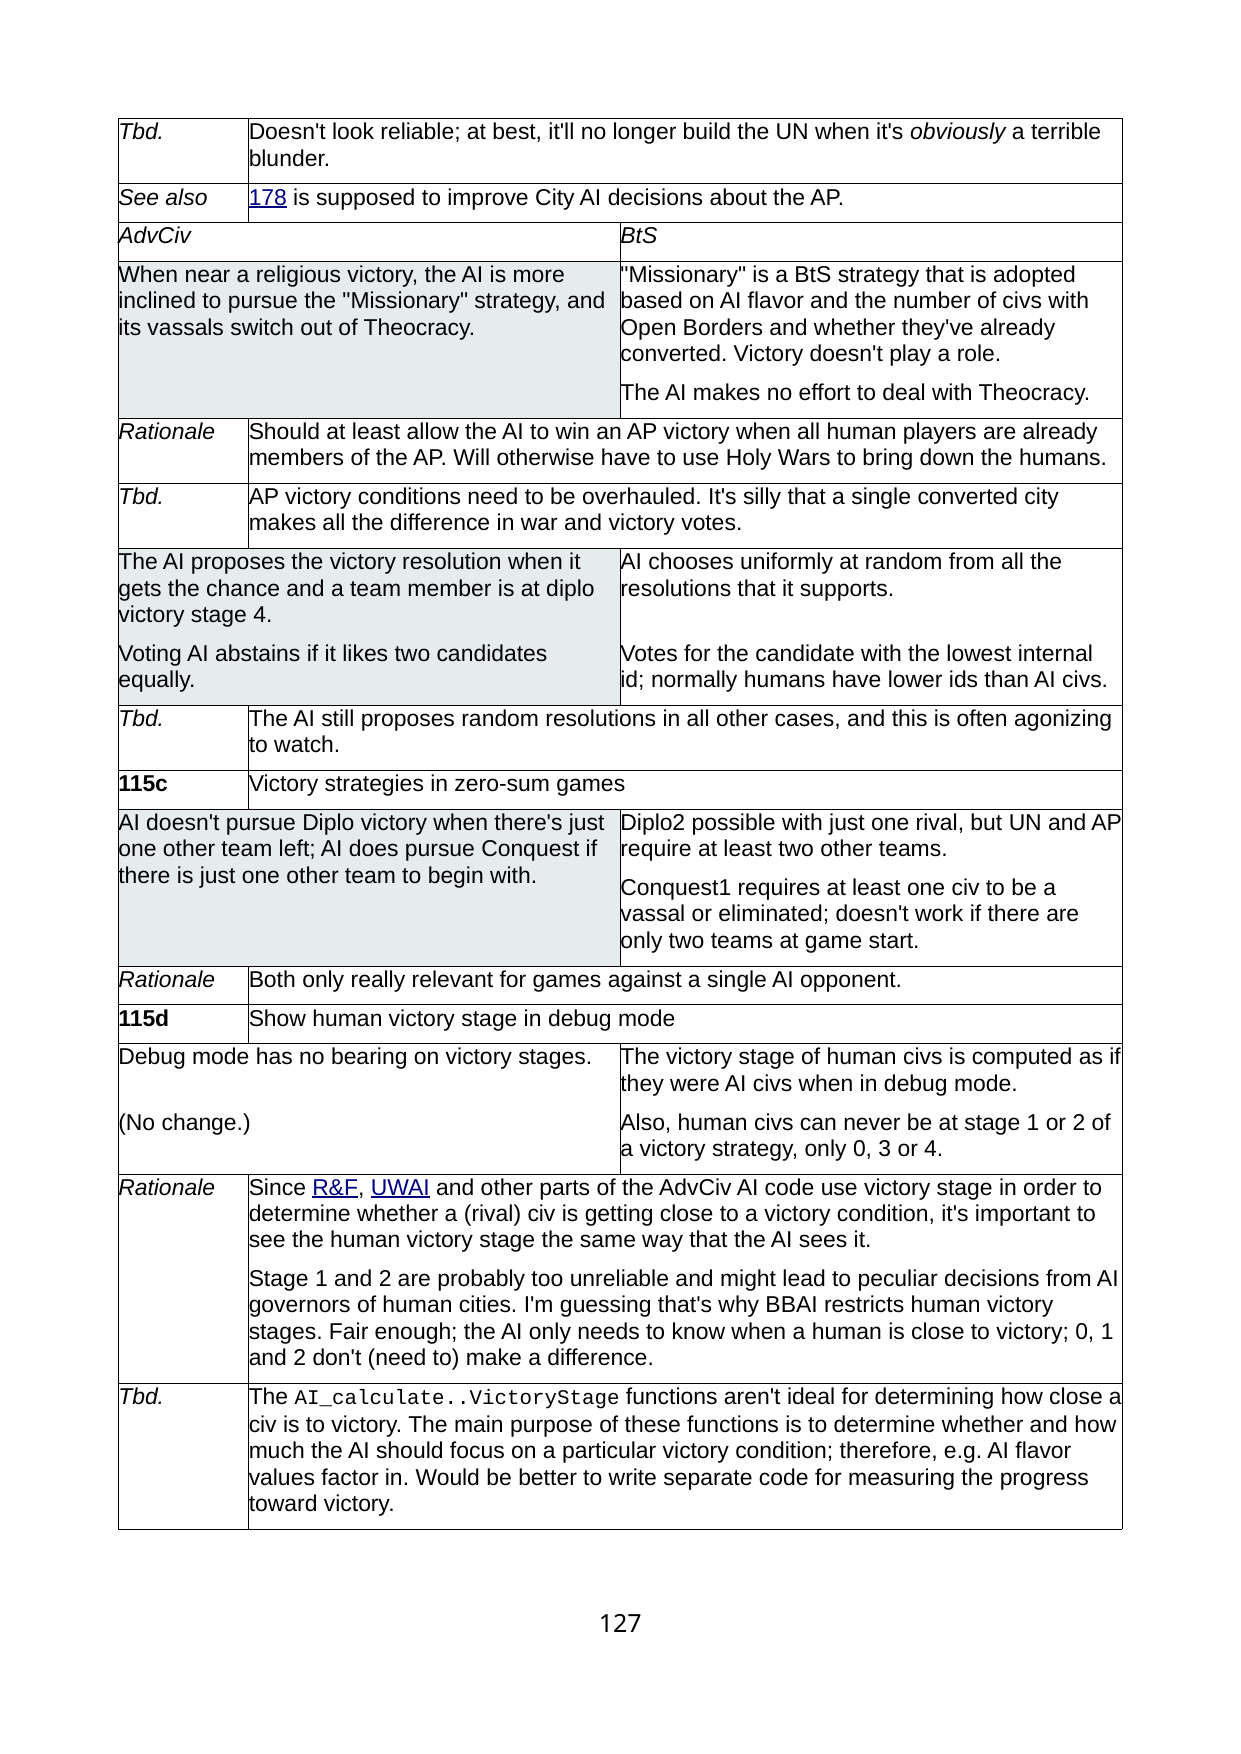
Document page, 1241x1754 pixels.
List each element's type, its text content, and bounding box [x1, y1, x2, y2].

table_cell Tbd. [119, 119, 248, 183]
table_cell Tbd. [119, 484, 248, 548]
table_cell Doesn't look reliable; at best, it'll no longer build the UN when it's obviously a terrible blunder. [249, 119, 1122, 183]
table_cell When near a religious victory, the AI is more inclined to pursue the "Missionary" strategy, and its vassals switch out of Theocracy. [119, 262, 620, 418]
table_cell The victory stage of human civs is computed as if they were AI civs when in debug mode. Also, human civs can never be at stage 1 or 2 of a victory strategy, only 0, 3 or 4. [621, 1044, 1122, 1173]
table_cell Both only really relevant for games against a single AI opponent. [249, 967, 1122, 1004]
table_cell Tbd. [119, 706, 248, 770]
table_cell AI chooses uniformly at random from all the resolutions that it supports. Votes for the candidate with the lowest internal id; normally humans have lower ids than AI civs. [621, 549, 1122, 705]
table_cell Rationale [119, 1175, 248, 1383]
table_cell The AI_calculate..VictoryStage functions aren't ideal for determining how close a civ is to victory. The main purpose of these functions is to determine whether and how much the AI should focus on a particular victory condition; therefore, e.g. AI flavor values factor in. Would be better to write separate code for measuring the progress toward victory. [249, 1384, 1122, 1528]
table_cell 115d [119, 1005, 248, 1043]
table_cell 115c [119, 771, 248, 809]
table_cell 178 is supposed to improve City AI decisions about the AP. [249, 184, 1122, 222]
table_cell Diplo2 possible with just one rival, but UN and AP require at least two other teams. Conquest1 requires at least one civ to be a vassal or eliminated; doesn't work if there are only two teams at game start. [621, 810, 1122, 966]
table_cell Since R&F, UWAI and other parts of the AdvCiv AI code use victory stage in order to determine whether a (rival) civ is getting close to a victory condition, it's important to see the human victory stage the same way that the AI sees it. Stage 1 and 2 are probably too unreliable and might lead to peculiar decisions from AI governors of human cities. I'm guessing that's why BBAI restricts human victory stages. Fair enough; the AI only needs to know when a human is close to victory; 0, 1 and 2 don't (need to) make a difference. [249, 1175, 1122, 1383]
table_cell Should at least allow the AI to win an AP victory when all human players are already members of the AP. Will otherwise have to use Holy Wars to bring down the humans. [249, 419, 1122, 483]
table_cell Victory strategies in zero-sum games [249, 771, 1122, 809]
table_cell The AI still proposes random resolutions in all other cases, and this is often agonizing to watch. [249, 706, 1122, 770]
table_cell See also [119, 184, 248, 222]
table_cell Tbd. [119, 1384, 248, 1528]
table_cell AP victory conditions need to be overhauled. It's silly that a single converted city makes all the difference in war and victory votes. [249, 484, 1122, 548]
table_cell "Missionary" is a BtS strategy that is adopted based on AI flavor and the number of civs with Open Borders and whether they've already converted. Victory doesn't play a role. The AI makes no effort to deal with Theocracy. [621, 262, 1122, 418]
table_cell Rationale [119, 419, 248, 483]
table_cell Show human victory stage in debug mode [249, 1005, 1122, 1043]
table_cell BtS [621, 223, 1122, 261]
table_cell The AI proposes the victory resolution when it gets the chance and a team member is at diplo victory stage 4. Voting AI abstains if it likes two candidates equally. [119, 549, 620, 705]
table_cell Rationale [119, 967, 248, 1004]
table_cell Debug mode has no bearing on victory stages. (No change.) [119, 1044, 620, 1173]
table_cell AI doesn't pursue Diplo victory when there's just one other team left; AI does pursue Conquest if there is just one other team to begin with. [119, 810, 620, 966]
table_cell AdvCiv [119, 223, 620, 261]
